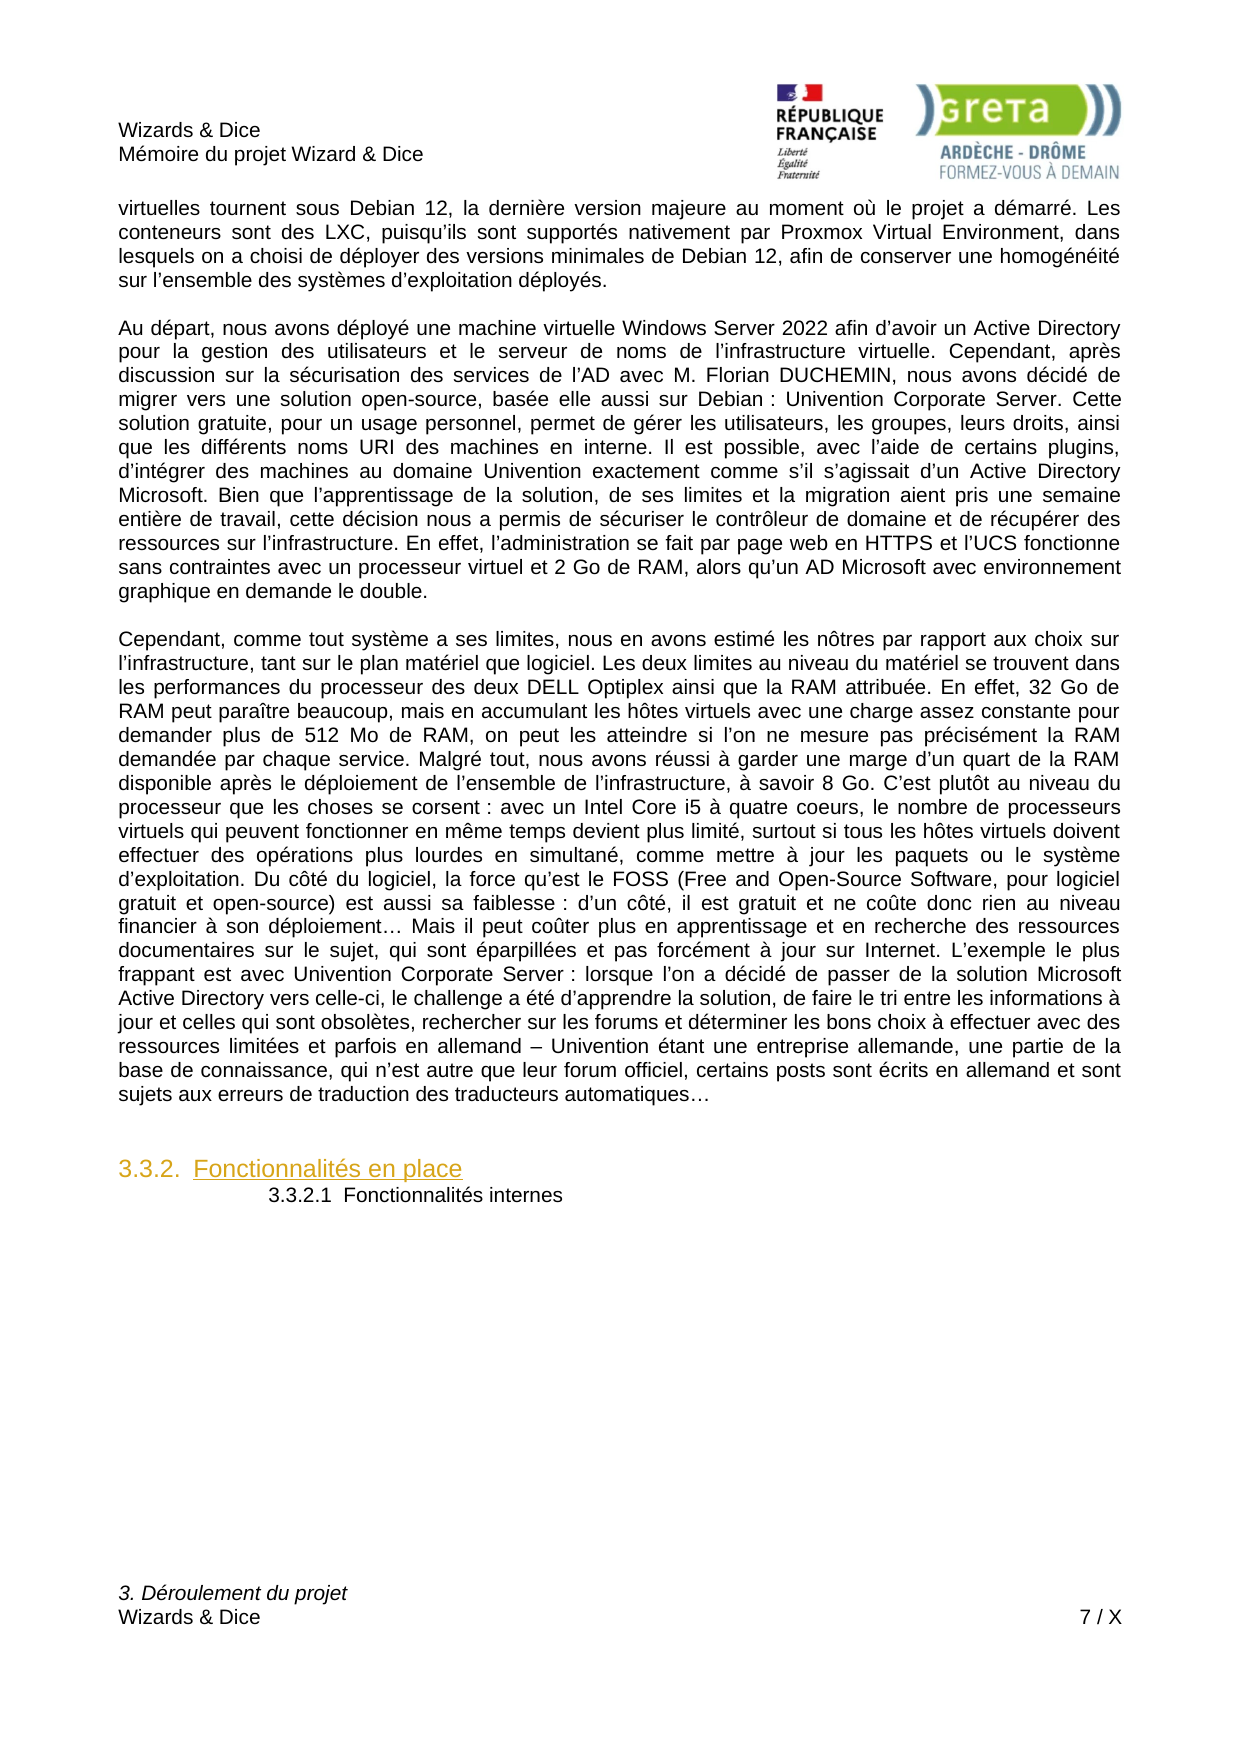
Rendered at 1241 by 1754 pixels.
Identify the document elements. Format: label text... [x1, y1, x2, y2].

picture [776, 82, 1124, 182]
subtitle Fonctionnalités en place [118, 1154, 1122, 1183]
text Cependant, comme tout système a ses limites, nous en avons estimé les nôtres par rapport aux choix sur l’infrastructure, tant sur le plan matériel que logiciel. Les deux limites au niveau du matériel se trouvent dans les performances du processeur des deux DELL Optiplex ainsi que la RAM attribuée. En effet, 32 Go de RAM peut paraître beaucoup, mais en accumulant les hôtes virtuels avec une charge assez constante pour demander plus de 512 Mo de RAM, on peut les atteindre si l’on ne mesure pas précisément la RAM demandée par chaque service. Malgré tout, nous avons réussi à garder une marge d’un quart de la RAM disponible après le déploiement de l’ensemble de l’infrastructure, à savoir 8 Go. C’est plutôt au niveau du processeur que les choses se corsent : avec un Intel Core i5 à quatre coeurs, le nombre de processeurs virtuels qui peuvent fonctionner en même temps devient plus limité, surtout si tous les hôtes virtuels doivent effectuer des opérations plus lourdes en simultané, comme mettre à jour les paquets ou le système d’exploitation. Du côté du logiciel, la force qu’est le FOSS (Free and Open-Source Software, pour logiciel gratuit et open-source) est aussi sa faiblesse : d’un côté, il est gratuit et ne coûte donc rien au niveau financier à son déploiement… Mais il peut coûter plus en apprentissage et en recherche des ressources documentaires sur le sujet, qui sont éparpillées et pas forcément à jour sur Internet. L’exemple le plus frappant est avec Univention Corporate Server : lorsque l’on a décidé de passer de la solution Microsoft Active Directory vers celle-ci, le challenge a été d’apprendre la solution, de faire le tri entre les informations à jour et celles qui sont obsolètes, rechercher sur les forums et déterminer les bons choix à effectuer avec des ressources limitées et parfois en allemand – Univention étant une entreprise allemande, une partie de la base de connaissance, qui n’est autre que leur forum officiel, certains posts sont écrits en allemand et sont sujets aux erreurs de traduction des traducteurs automatiques… [118, 627, 1122, 1106]
text virtuelles tournent sous Debian 12, la dernière version majeure au moment où le projet a démarré. Les conteneurs sont des LXC, puisqu’ils sont supportés nativement par Proxmox Virtual Environment, dans lesquels on a choisi de déployer des versions minimales de Debian 12, afin de conserver une homogénéité sur l’ensemble des systèmes d’exploitation déployés. [118, 196, 1122, 291]
text Au départ, nous avons déployé une machine virtuelle Windows Server 2022 afin d’avoir un Active Directory pour la gestion des utilisateurs et le serveur de noms de l’infrastructure virtuelle. Cependant, après discussion sur la sécurisation des services de l’AD avec M. Florian DUCHEMIN, nous avons décidé de migrer vers une solution open-source, basée elle aussi sur Debian : Univention Corporate Server. Cette solution gratuite, pour un usage personnel, permet de gérer les utilisateurs, les groupes, leurs droits, ainsi que les différents noms URI des machines en interne. Il est possible, avec l’aide de certains plugins, d’intégrer des machines au domaine Univention exactement comme s’il s’agissait d’un Active Directory Microsoft. Bien que l’apprentissage de la solution, de ses limites et la migration aient pris une semaine entière de travail, cette décision nous a permis de sécuriser le contrôleur de domaine et de récupérer des ressources sur l’infrastructure. En effet, l’administration se fait par page web en HTTPS et l’UCS fonctionne sans contraintes avec un processeur virtuel et 2 Go de RAM, alors qu’un AD Microsoft avec environnement graphique en demande le double. [118, 315, 1122, 603]
list Fonctionnalités internes [268, 1183, 1122, 1207]
